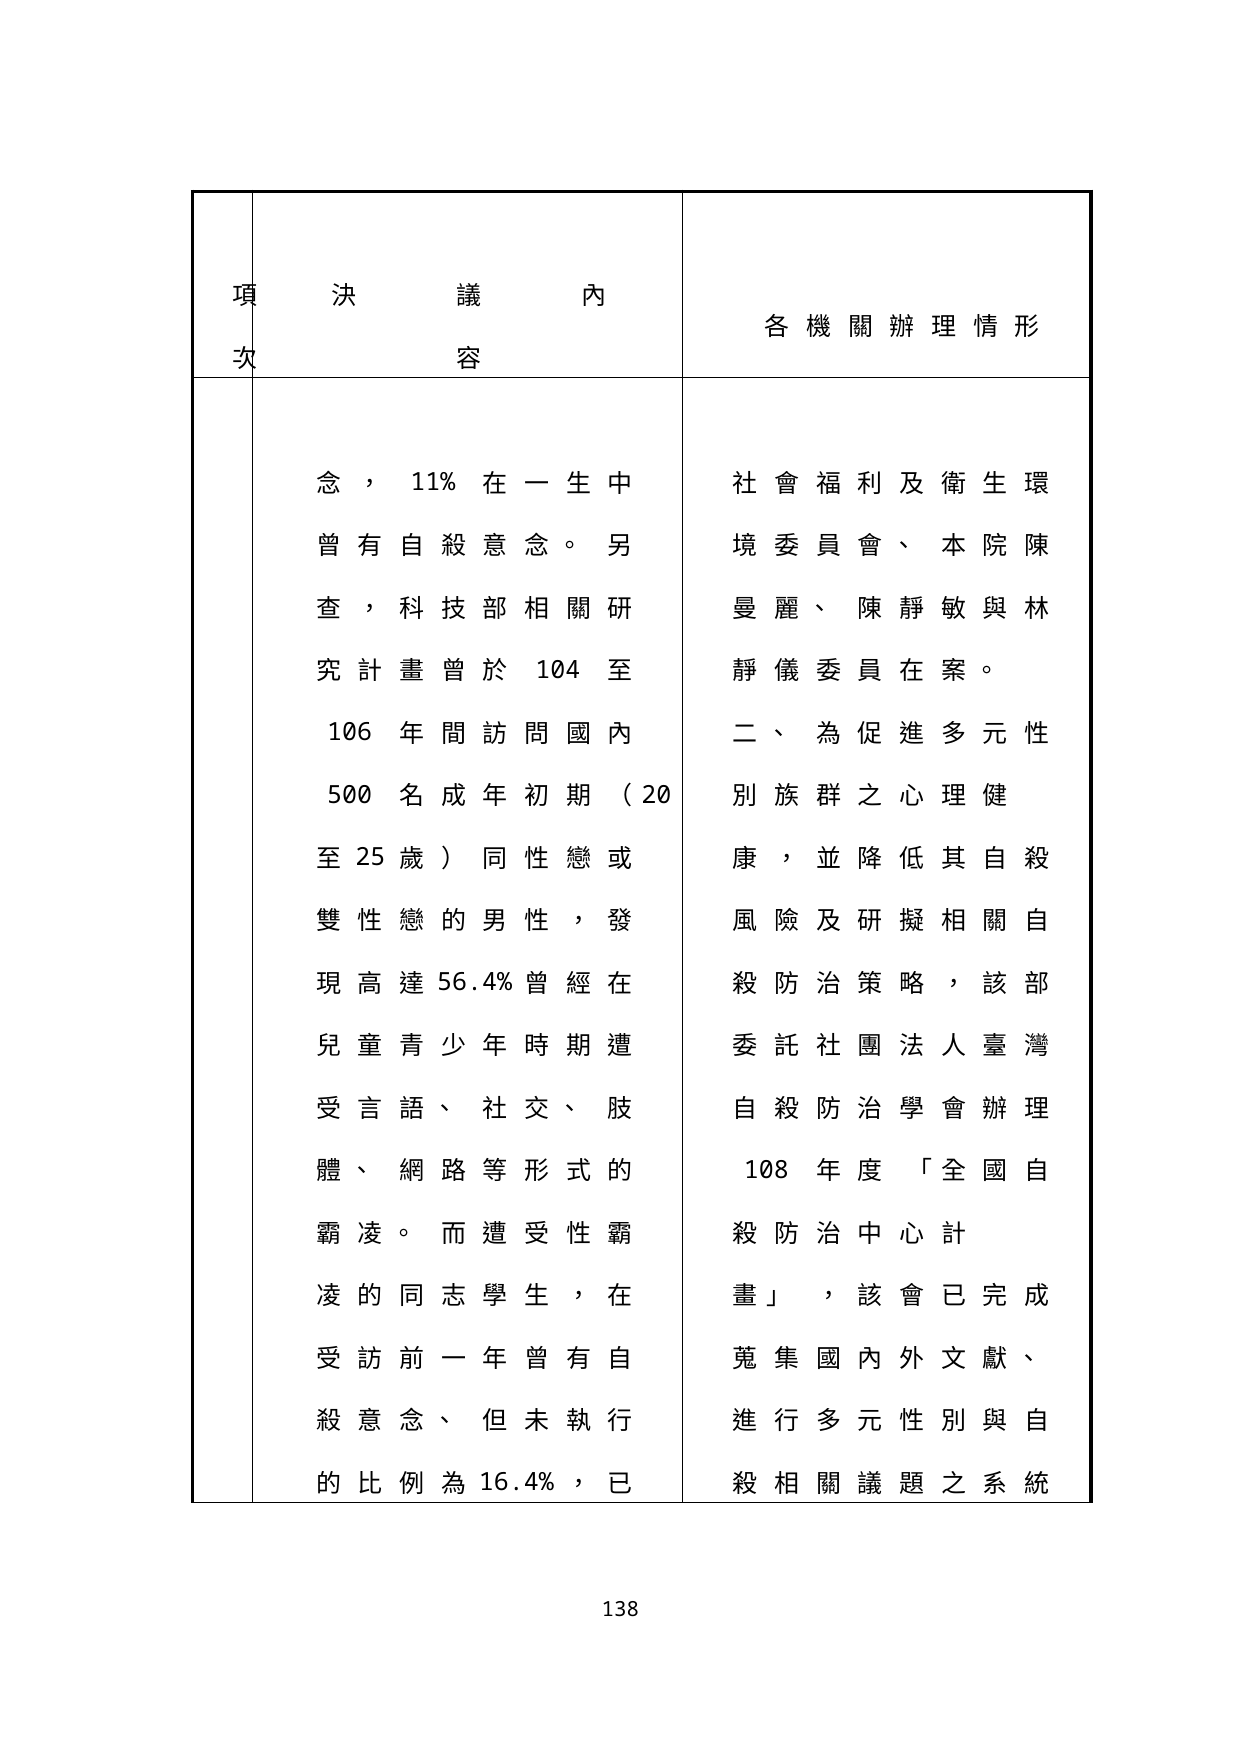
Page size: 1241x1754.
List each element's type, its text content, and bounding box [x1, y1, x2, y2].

table_header 項次 [194, 193, 252, 377]
table_header 決 議 內 容 [253, 193, 682, 377]
table_cell 37. [194, 378, 252, 1502]
table_cell 社會福利及衛生環境委員會、本院陳曼麗、陳靜敏與林靜儀委員在案。 二、為促進多元性別族群之心理健康，並降低其自殺風險及研擬相關自殺防治策略，該部委託社團法人臺灣自殺防治學會辦理108年度「全國自殺防治中心計畫」，該會已完成蒐集國內外文獻、進行多元性別與自殺相關議題之系統 [683, 378, 1089, 1502]
table_header 各機關辦理情形 [683, 193, 1089, 377]
table_cell 念，11%在一生中曾有自殺意念。另查，科技部相關研究計畫曾於104至106年間訪問國內500名成年初期（20至25歲）同性戀或雙性戀的男性，發現高達56.4%曾經在兒童青少年時期遭受言語、社交、肢體、網路等形式的霸凌。而遭受性霸凌的同志學生，在受訪前一年曾有自殺意念、但未執行的比例為16.4%，已 [253, 378, 682, 1502]
